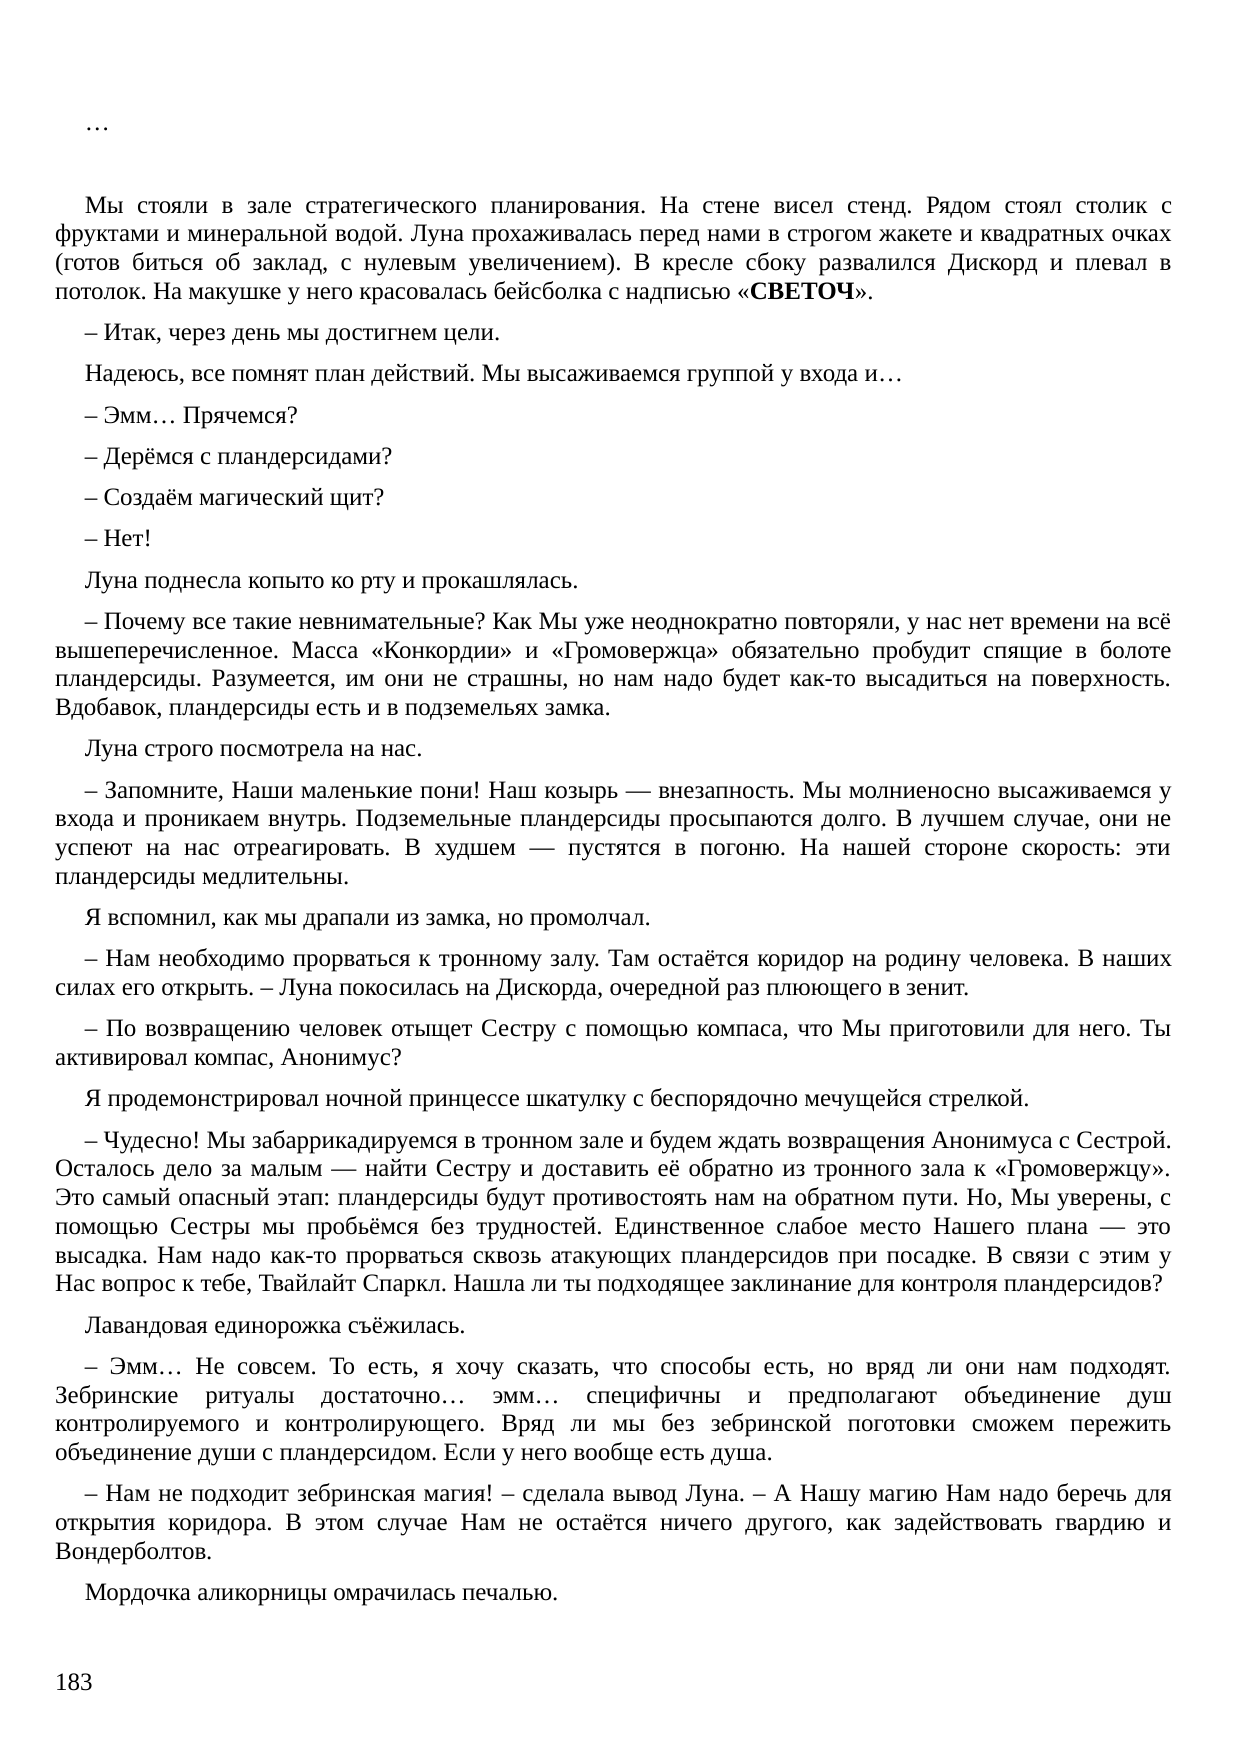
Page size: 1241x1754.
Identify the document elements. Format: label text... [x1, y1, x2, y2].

text Луна строго посмотрела на нас. [55, 733, 1173, 762]
text – Итак, через день мы достигнем цели. [55, 317, 1173, 346]
text Мы стояли в зале стратегического планирования. На стене висел стенд. Рядом стоял столик с фруктами и минеральной водой. Луна прохаживалась перед нами в строгом жакете и квадратных очках (готов биться об заклад, с нулевым увеличением). В кресле сбоку развалился Дискорд и плевал в потолок. На макушке у него красовалась бейсболка с надписью «СВЕТОЧ». [55, 190, 1173, 305]
text – Нам необходимо прорваться к тронному залу. Там остаётся коридор на родину человека. В наших силах его открыть. – Луна покосилась на Дискорда, очередной раз плюющего в зенит. [55, 943, 1173, 1001]
text Лавандовая единорожка съёжилась. [55, 1310, 1173, 1338]
text – Нам не подходит зебринская магия! – сделала вывод Луна. – А Нашу магию Нам надо беречь для открытия коридора. В этом случае Нам не остаётся ничего другого, как задействовать гвардию и Вондерболтов. [55, 1478, 1173, 1565]
text – По возвращению человек отыщет Сестру с помощью компаса, что Мы приготовили для него. Ты активировал компас, Анонимус? [55, 1013, 1173, 1071]
text – Запомните, Наши маленькие пони! Наш козырь — внезапность. Мы молниеносно высаживаемся у входа и проникаем внутрь. Подземельные пландерсиды просыпаются долго. В лучшем случае, они не успеют на нас отреагировать. В худшем — пустятся в погоню. На нашей стороне скорость: эти пландерсиды медлительны. [55, 775, 1173, 890]
text … [55, 107, 1173, 136]
text – Эмм… Прячемся? [55, 400, 1173, 428]
text – Дерёмся с пландерсидами? [55, 441, 1173, 470]
text Мордочка аликорницы омрачилась печалью. [55, 1577, 1173, 1606]
text Я продемонстрировал ночной принцессе шкатулку с беспорядочно мечущейся стрелкой. [55, 1083, 1173, 1112]
text – Чудесно! Мы забаррикадируемся в тронном зале и будем ждать возвращения Анонимуса с Сестрой. Осталось дело за малым — найти Сестру и доставить её обратно из тронного зала к «Громовержцу». Это самый опасный этап: пландерсиды будут противостоять нам на обратном пути. Но, Мы уверены, с помощью Сестры мы пробьёмся без трудностей. Единственное слабое место Нашего плана — это высадка. Нам надо как-то прорваться сквозь атакующих пландерсидов при посадке. В связи с этим у Нас вопрос к тебе, Твайлайт Спаркл. Нашла ли ты подходящее заклинание для контроля пландерсидов? [55, 1125, 1173, 1297]
text – Создаём магический щит? [55, 482, 1173, 511]
text – Нет! [55, 523, 1173, 552]
text – Эмм… Не совсем. То есть, я хочу сказать, что способы есть, но вряд ли они нам подходят. Зебринские ритуалы достаточно… эмм… специфичны и предполагают объединение душ контролируемого и контролирующего. Вряд ли мы без зебринской поготовки сможем пережить объединение души с пландерсидом. Если у него вообще есть душа. [55, 1351, 1173, 1466]
text Луна поднесла копыто ко рту и прокашлялась. [55, 565, 1173, 593]
text Надеюсь, все помнят план действий. Мы высаживаемся группой у входа и… [55, 358, 1173, 387]
text – Почему все такие невнимательные? Как Мы уже неоднократно повторяли, у нас нет времени на всё вышеперечисленное. Масса «Конкордии» и «Громовержца» обязательно пробудит спящие в болоте пландерсиды. Разумеется, им они не страшны, но нам надо будет как-то высадиться на поверхность. Вдобавок, пландерсиды есть и в подземельях замка. [55, 606, 1173, 721]
text Я вспомнил, как мы драпали из замка, но промолчал. [55, 902, 1173, 931]
